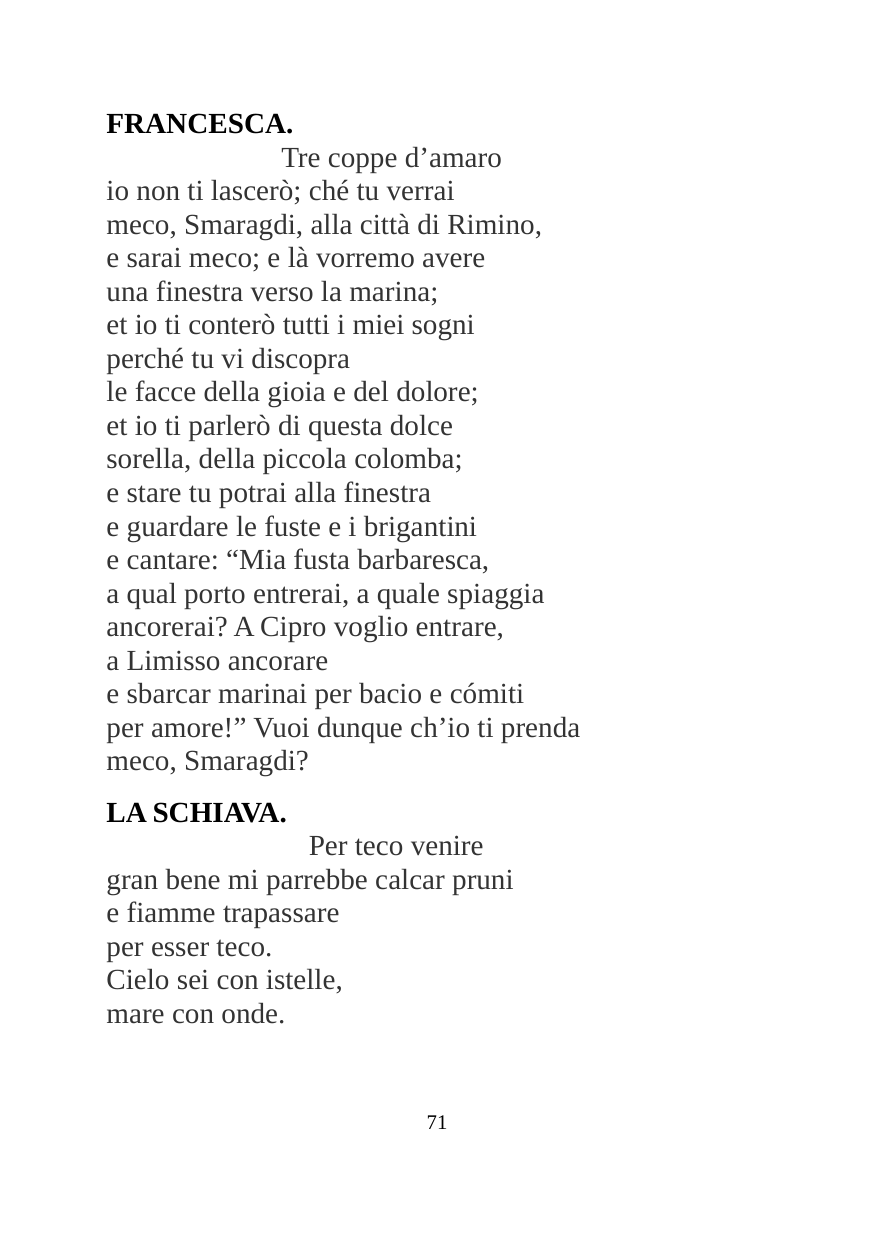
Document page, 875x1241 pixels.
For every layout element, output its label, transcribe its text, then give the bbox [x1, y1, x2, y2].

text io non ti lascerò; ché tu verrai meco, Smaragdi, alla città di Rimino, e sarai meco; e là vorremo avere una finestra verso la marina; et io ti conterò tutti i miei sogni perché tu vi discopra le facce della gioia e del dolore; et io ti parlerò di questa dolce sorella, della piccola colomba; e stare tu potrai alla finestra e guardare le fuste e i brigantini e cantare: “Mia fusta barbaresca, a qual porto entrerai, a quale spiaggia ancorerai? A Cipro voglio entrare, a Limisso ancorare e sbarcar marinai per bacio e cómiti per amore!” Vuoi dunque ch’io ti prenda meco, Smaragdi? [106, 173, 767, 777]
text gran bene mi parrebbe calcar pruni e fiamme trapassare per esser teco. Cielo sei con istelle, mare con onde. [106, 862, 767, 1029]
text LA SCHIAVA. [106, 795, 767, 828]
text Per teco venire [308, 828, 767, 862]
text Tre coppe d’amaro [281, 140, 767, 173]
text FRANCESCA. [106, 106, 767, 140]
